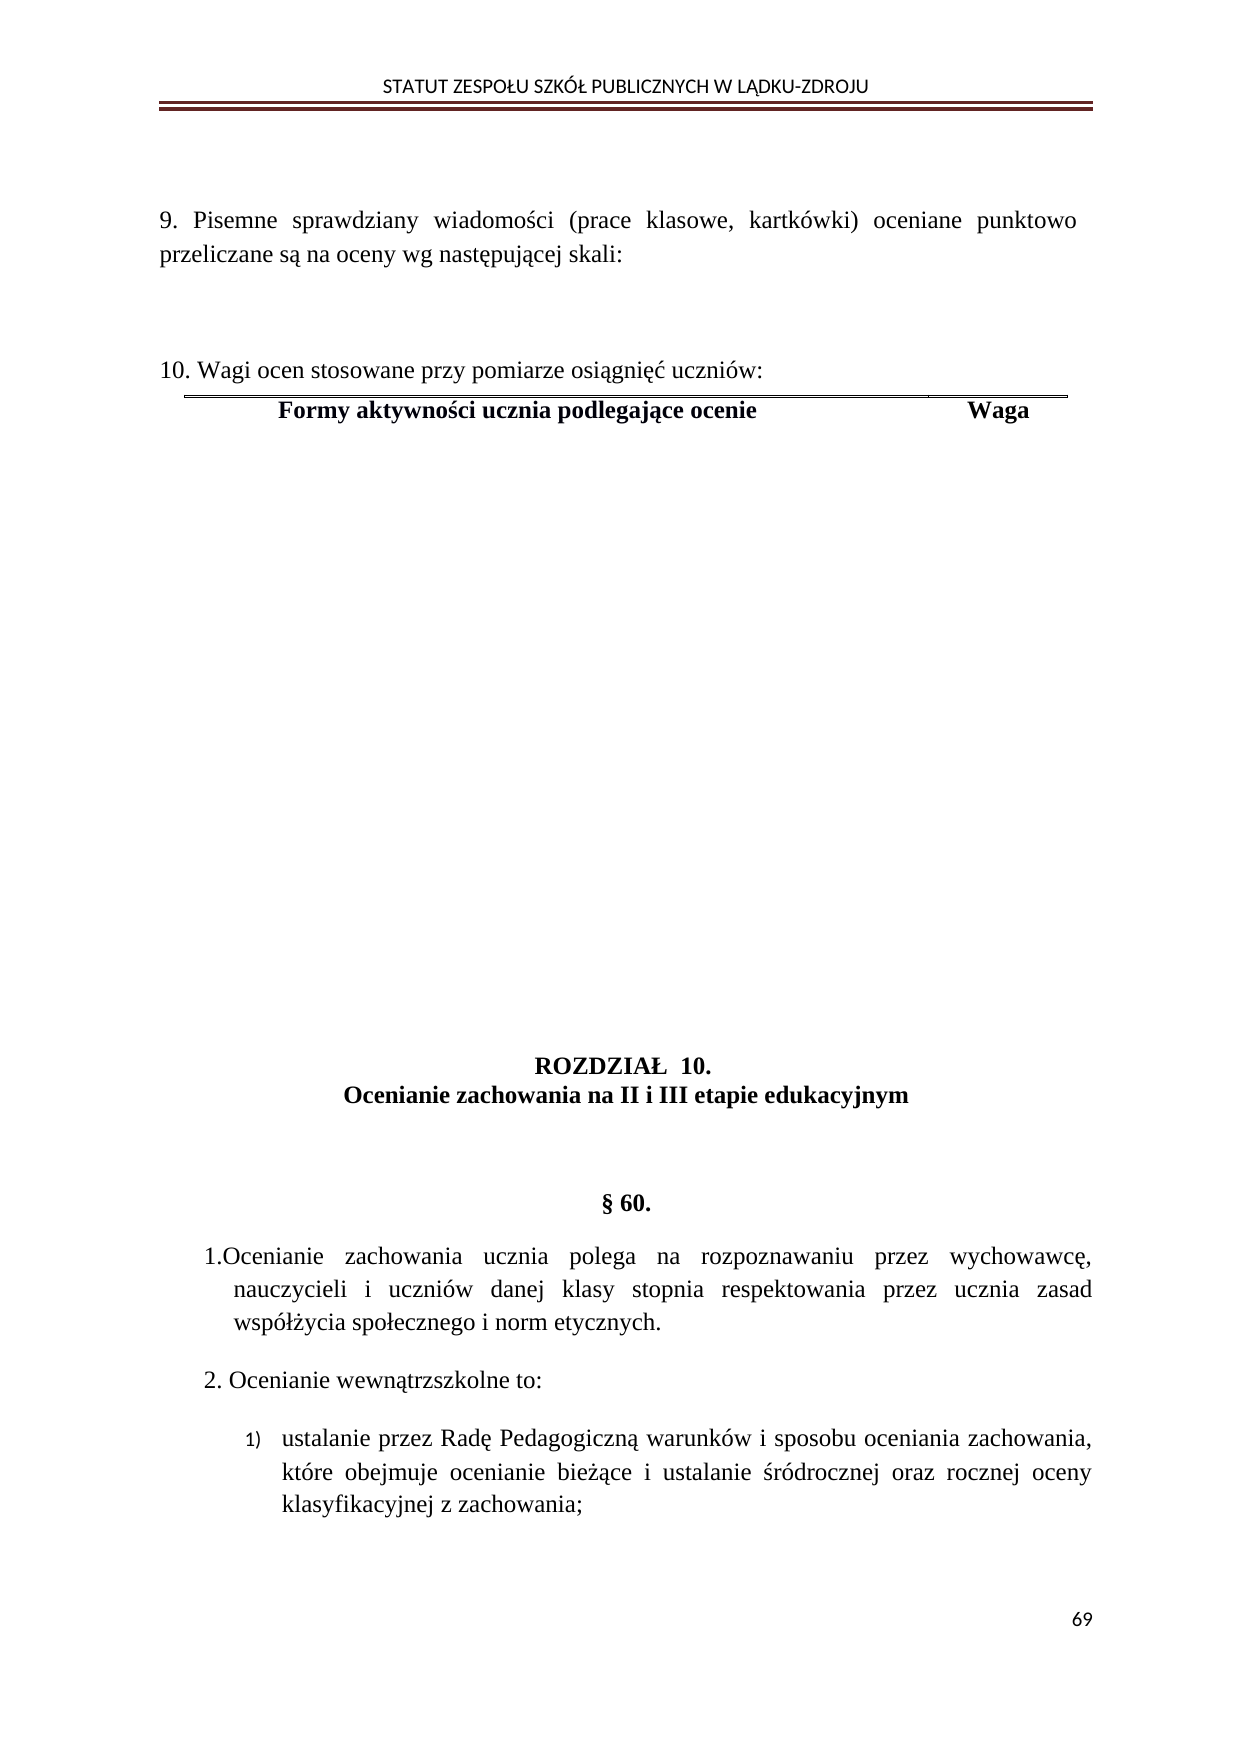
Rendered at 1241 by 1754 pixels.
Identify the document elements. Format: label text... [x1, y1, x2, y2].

text 9. Pisemne sprawdziany wiadomości (prace klasowe, kartkówki) oceniane punktowo przeliczane są na oceny wg następującej skali: [159, 206, 1093, 267]
text 2. Ocenianie wewnątrzszkolne to: [204, 1366, 1093, 1394]
text 1.Ocenianie zachowania ucznia polega na rozpoznawaniu przez wychowawcę, nauczycieli i uczniów danej klasy stopnia respektowania przez ucznia zasad współżycia społecznego i norm etycznych. [204, 1241, 1093, 1336]
text 10. Wagi ocen stosowane przy pomiarze osiągnięć uczniów: [159, 355, 1093, 383]
list ustalanie przez Radę Pedagogiczną warunków i sposobu oceniania zachowania, które obejmuje ocenianie bieżące i ustalanie śródrocznej oraz rocznej oceny klasyfikacyjnej z zachowania; [244, 1423, 1093, 1518]
subtitle ROZDZIAŁ 10. Ocenianie zachowania na II i III etapie edukacyjnym [159, 1051, 1093, 1109]
subtitle § 60. [159, 1188, 1093, 1216]
